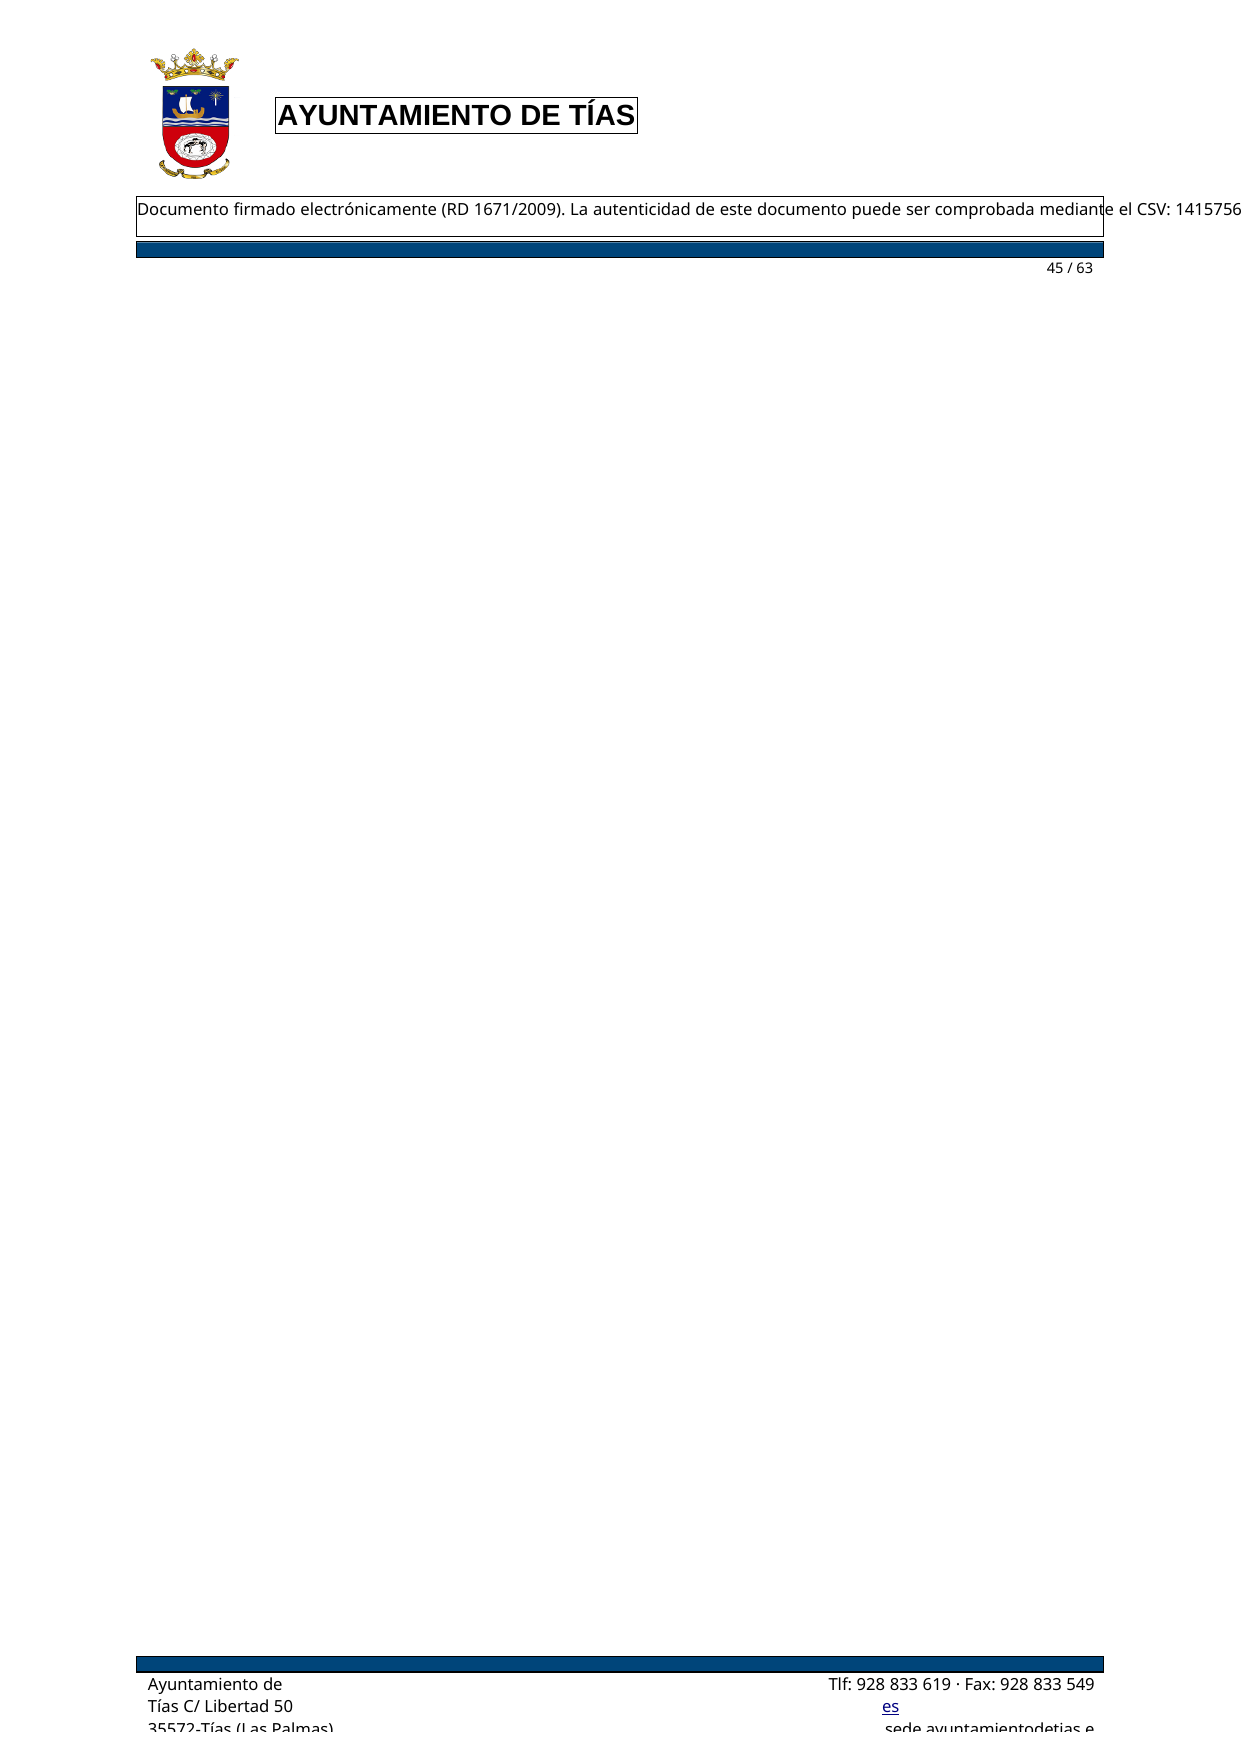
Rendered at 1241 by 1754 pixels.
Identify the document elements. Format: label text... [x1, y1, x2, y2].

picture [150, 48, 241, 177]
text 45 / 63 [135, 177, 1093, 278]
